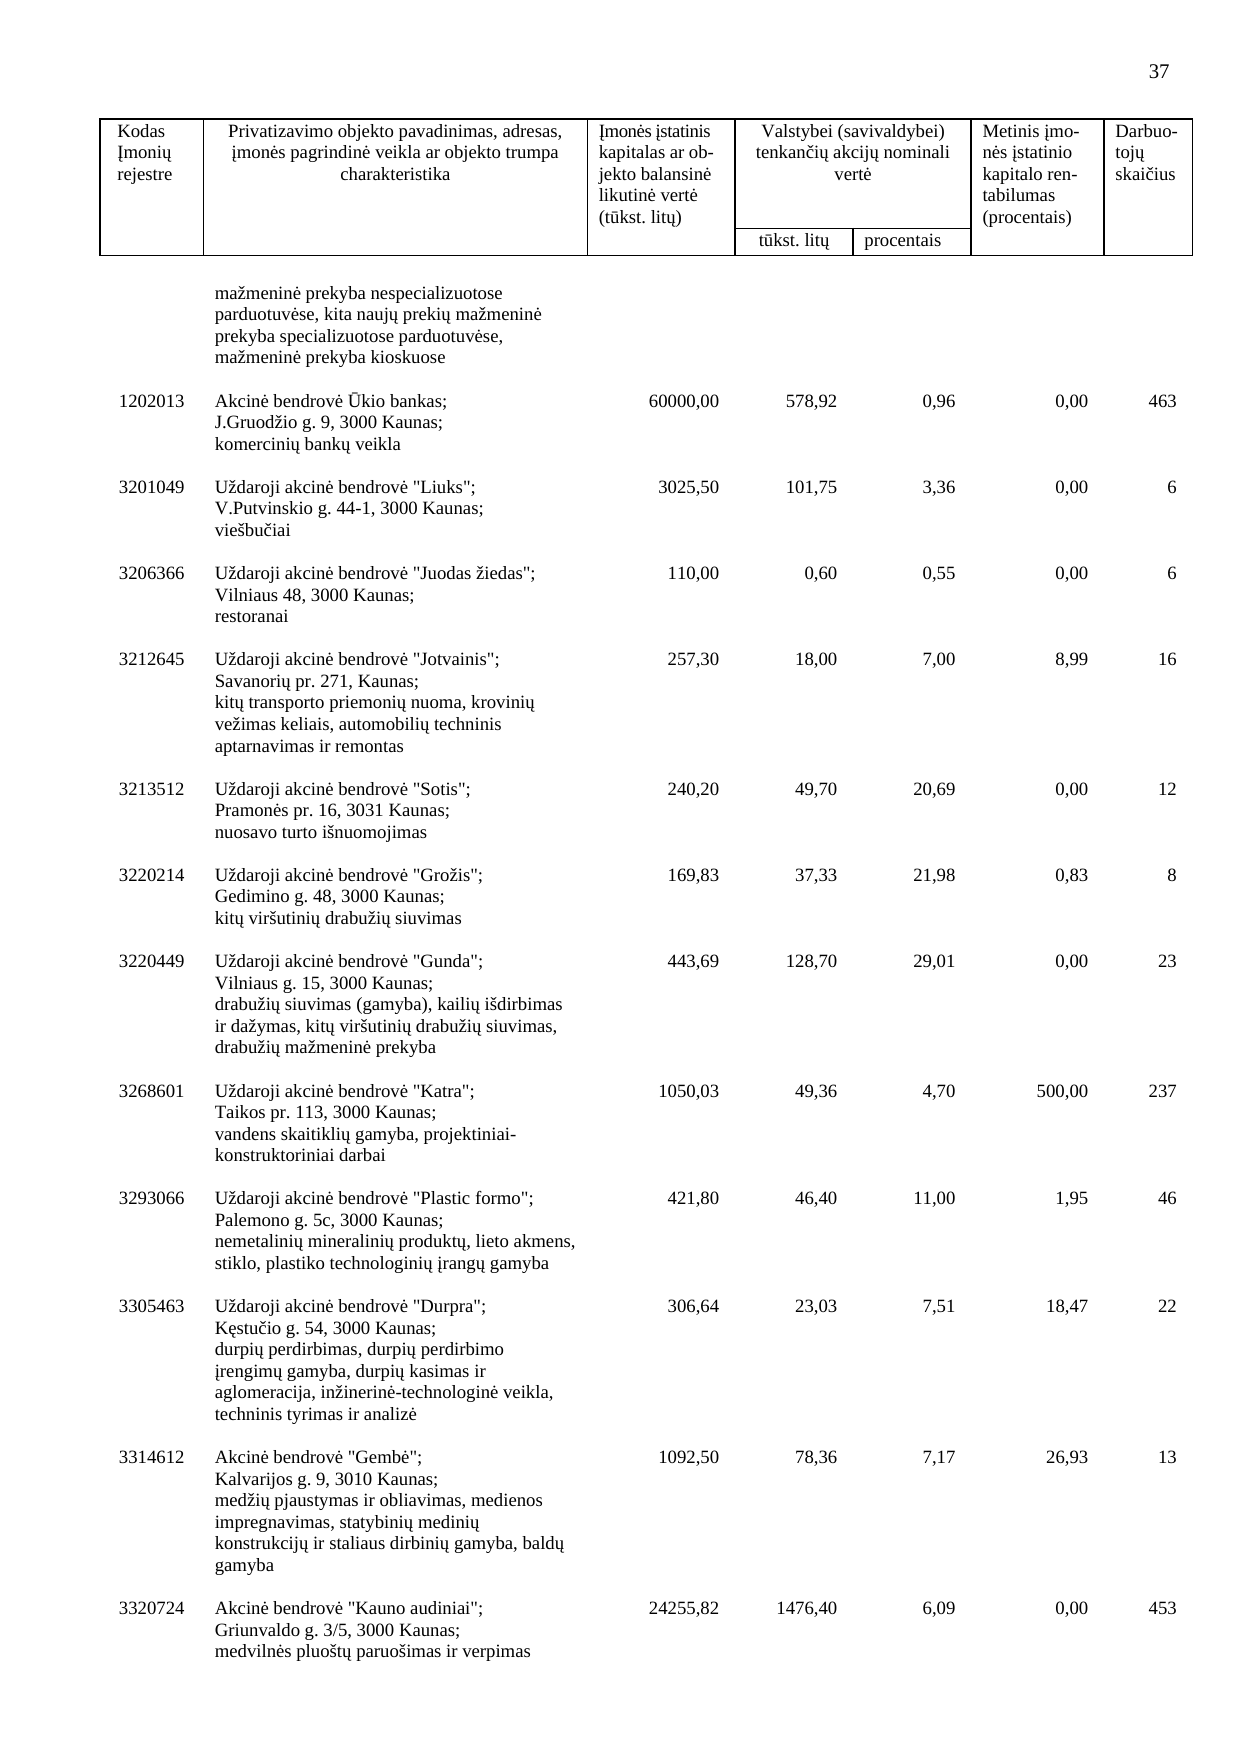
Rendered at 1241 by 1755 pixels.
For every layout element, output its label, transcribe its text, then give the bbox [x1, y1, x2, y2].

table_cell 49,36 [735, 1080, 853, 1187]
table_cell [735, 256, 853, 282]
table_cell [972, 228, 1103, 254]
table_cell 18,00 [735, 648, 853, 778]
table_cell mažmeninė prekyba nespecializuotose parduotuvėse, kita naujų prekių mažmeninė prekyba specializuotose parduotuvėse, mažmeninė prekyba kioskuose [203, 282, 587, 389]
table_header Darbuo-tojų skaičius [1105, 120, 1192, 227]
table_cell 7,00 [853, 648, 971, 778]
table_cell 3293066 [100, 1187, 203, 1295]
table_cell 6 [1104, 476, 1192, 562]
table_cell Uždaroji akcinė bendrovė "Jotvainis"; Savanorių pr. 271, Kaunas; kitų transporto priemonių nuoma, krovinių vežimas keliais, automobilių techninis aptarnavimas ir remontas [203, 648, 587, 778]
table_cell 128,70 [735, 950, 853, 1079]
table_cell [971, 256, 1104, 282]
table_cell 3220449 [100, 950, 203, 1079]
table_cell 240,20 [587, 778, 735, 864]
table_cell 453 [1104, 1597, 1192, 1683]
table_cell [588, 228, 734, 254]
table_cell 16 [1104, 648, 1192, 778]
table_cell [587, 256, 735, 282]
table_cell Uždaroji akcinė bendrovė "Sotis"; Pramonės pr. 16, 3031 Kaunas; nuosavo turto išnuomojimas [203, 778, 587, 864]
table_header Kodas Įmonių rejestre [101, 120, 203, 227]
table_cell 3320724 [100, 1597, 203, 1683]
table_cell 0,00 [971, 778, 1104, 864]
table_header Privatizavimo objekto pavadinimas, adresas, įmonės pagrindinė veikla ar objekto trumpa charakteristika [204, 120, 587, 227]
table_cell 3212645 [100, 648, 203, 778]
table_cell 23,03 [735, 1295, 853, 1446]
table_cell 3314612 [100, 1446, 203, 1597]
table_cell 23 [1104, 950, 1192, 1079]
table_cell 7,17 [853, 1446, 971, 1597]
table_cell 3305463 [100, 1295, 203, 1446]
table_cell 1,95 [971, 1187, 1104, 1295]
table_cell 0,00 [971, 390, 1104, 476]
table_cell 4,70 [853, 1080, 971, 1187]
table_cell 3206366 [100, 562, 203, 648]
table_cell 46,40 [735, 1187, 853, 1295]
table_cell 29,01 [853, 950, 971, 1079]
table_cell 578,92 [735, 390, 853, 476]
table_cell 24255,82 [587, 1597, 735, 1683]
table_cell 1202013 [100, 390, 203, 476]
table_cell 257,30 [587, 648, 735, 778]
table_cell 7,51 [853, 1295, 971, 1446]
table_cell [101, 228, 203, 254]
table_cell 37,33 [735, 864, 853, 950]
table_cell 0,96 [853, 390, 971, 476]
table_cell 1476,40 [735, 1597, 853, 1683]
table_header Valstybei (savivaldybei) tenkančių akcijų nominali vertė [736, 120, 970, 227]
table_cell 500,00 [971, 1080, 1104, 1187]
table_cell 306,64 [587, 1295, 735, 1446]
table_cell Uždaroji akcinė bendrovė "Plastic formo"; Palemono g. 5c, 3000 Kaunas; nemetalinių mineralinių produktų, lieto akmens, stiklo, plastiko technologinių įrangų gamyba [203, 1187, 587, 1295]
table_cell 3025,50 [587, 476, 735, 562]
table_cell 0,55 [853, 562, 971, 648]
table_cell 26,93 [971, 1446, 1104, 1597]
table_cell 110,00 [587, 562, 735, 648]
table_cell 20,69 [853, 778, 971, 864]
table_cell [1105, 228, 1192, 254]
table_cell 101,75 [735, 476, 853, 562]
table_cell 8,99 [971, 648, 1104, 778]
table_cell 6,09 [853, 1597, 971, 1683]
table_header Metinis įmo-nės įstatinio kapitalo ren-tabilumas (procentais) [972, 120, 1103, 227]
table_cell [735, 282, 853, 389]
table_cell Akcinė bendrovė "Kauno audiniai"; Griunvaldo g. 3/5, 3000 Kaunas; medvilnės pluoštų paruošimas ir verpimas [203, 1597, 587, 1683]
table_cell [100, 282, 203, 389]
table_cell Uždaroji akcinė bendrovė "Durpra"; Kęstučio g. 54, 3000 Kaunas; durpių perdirbimas, durpių perdirbimo įrengimų gamyba, durpių kasimas ir aglomeracija, inžinerinė-technologinė veikla, techninis tyrimas ir analizė [203, 1295, 587, 1446]
table_cell 13 [1104, 1446, 1192, 1597]
table_cell Uždaroji akcinė bendrovė "Juodas žiedas"; Vilniaus 48, 3000 Kaunas; restoranai [203, 562, 587, 648]
table_cell 1050,03 [587, 1080, 735, 1187]
table_cell 0,83 [971, 864, 1104, 950]
table_cell 3213512 [100, 778, 203, 864]
table_cell 11,00 [853, 1187, 971, 1295]
table_cell Uždaroji akcinė bendrovė "Katra"; Taikos pr. 113, 3000 Kaunas; vandens skaitiklių gamyba, projektiniai-konstruktoriniai darbai [203, 1080, 587, 1187]
table_cell 12 [1104, 778, 1192, 864]
table_cell Akcinė bendrovė "Gembė"; Kalvarijos g. 9, 3010 Kaunas; medžių pjaustymas ir obliavimas, medienos impregnavimas, statybinių medinių konstrukcijų ir staliaus dirbinių gamyba, baldų gamyba [203, 1446, 587, 1597]
table_cell 237 [1104, 1080, 1192, 1187]
table_cell procentais [854, 229, 970, 254]
table_cell [1104, 282, 1192, 389]
table_cell 60000,00 [587, 390, 735, 476]
table_cell 3220214 [100, 864, 203, 950]
table_cell 3268601 [100, 1080, 203, 1187]
table_cell 421,80 [587, 1187, 735, 1295]
table_cell 49,70 [735, 778, 853, 864]
table_cell 443,69 [587, 950, 735, 1079]
table_cell [204, 228, 587, 254]
table_cell [971, 282, 1104, 389]
table_cell 1092,50 [587, 1446, 735, 1597]
table_cell 463 [1104, 390, 1192, 476]
table_cell [853, 256, 971, 282]
table_cell 22 [1104, 1295, 1192, 1446]
table_cell 169,83 [587, 864, 735, 950]
table_cell [853, 282, 971, 389]
table_cell 3201049 [100, 476, 203, 562]
table_cell 0,00 [971, 1597, 1104, 1683]
table_cell [100, 256, 203, 282]
table_cell 0,60 [735, 562, 853, 648]
table_cell 3,36 [853, 476, 971, 562]
table_cell 8 [1104, 864, 1192, 950]
table_cell 0,00 [971, 476, 1104, 562]
table_cell 6 [1104, 562, 1192, 648]
table_cell 21,98 [853, 864, 971, 950]
table_cell 0,00 [971, 950, 1104, 1079]
table_cell [203, 256, 587, 282]
table_cell Uždaroji akcinė bendrovė "Grožis"; Gedimino g. 48, 3000 Kaunas; kitų viršutinių drabužių siuvimas [203, 864, 587, 950]
table_cell tūkst. litų [736, 229, 852, 254]
table_cell [1104, 256, 1192, 282]
table_cell 78,36 [735, 1446, 853, 1597]
table_cell 18,47 [971, 1295, 1104, 1446]
table_cell Uždaroji akcinė bendrovė "Liuks"; V.Putvinskio g. 44-1, 3000 Kaunas; viešbučiai [203, 476, 587, 562]
table_cell 46 [1104, 1187, 1192, 1295]
table_cell [587, 282, 735, 389]
table_cell Akcinė bendrovė Ūkio bankas; J.Gruodžio g. 9, 3000 Kaunas; komercinių bankų veikla [203, 390, 587, 476]
table_header Įmonės įstatinis kapitalas ar ob-jekto balansinė likutinė vertė (tūkst. litų) [588, 120, 734, 227]
table_cell Uždaroji akcinė bendrovė "Gunda"; Vilniaus g. 15, 3000 Kaunas; drabužių siuvimas (gamyba), kailių išdirbimas ir dažymas, kitų viršutinių drabužių siuvimas, drabužių mažmeninė prekyba [203, 950, 587, 1079]
table_cell 0,00 [971, 562, 1104, 648]
